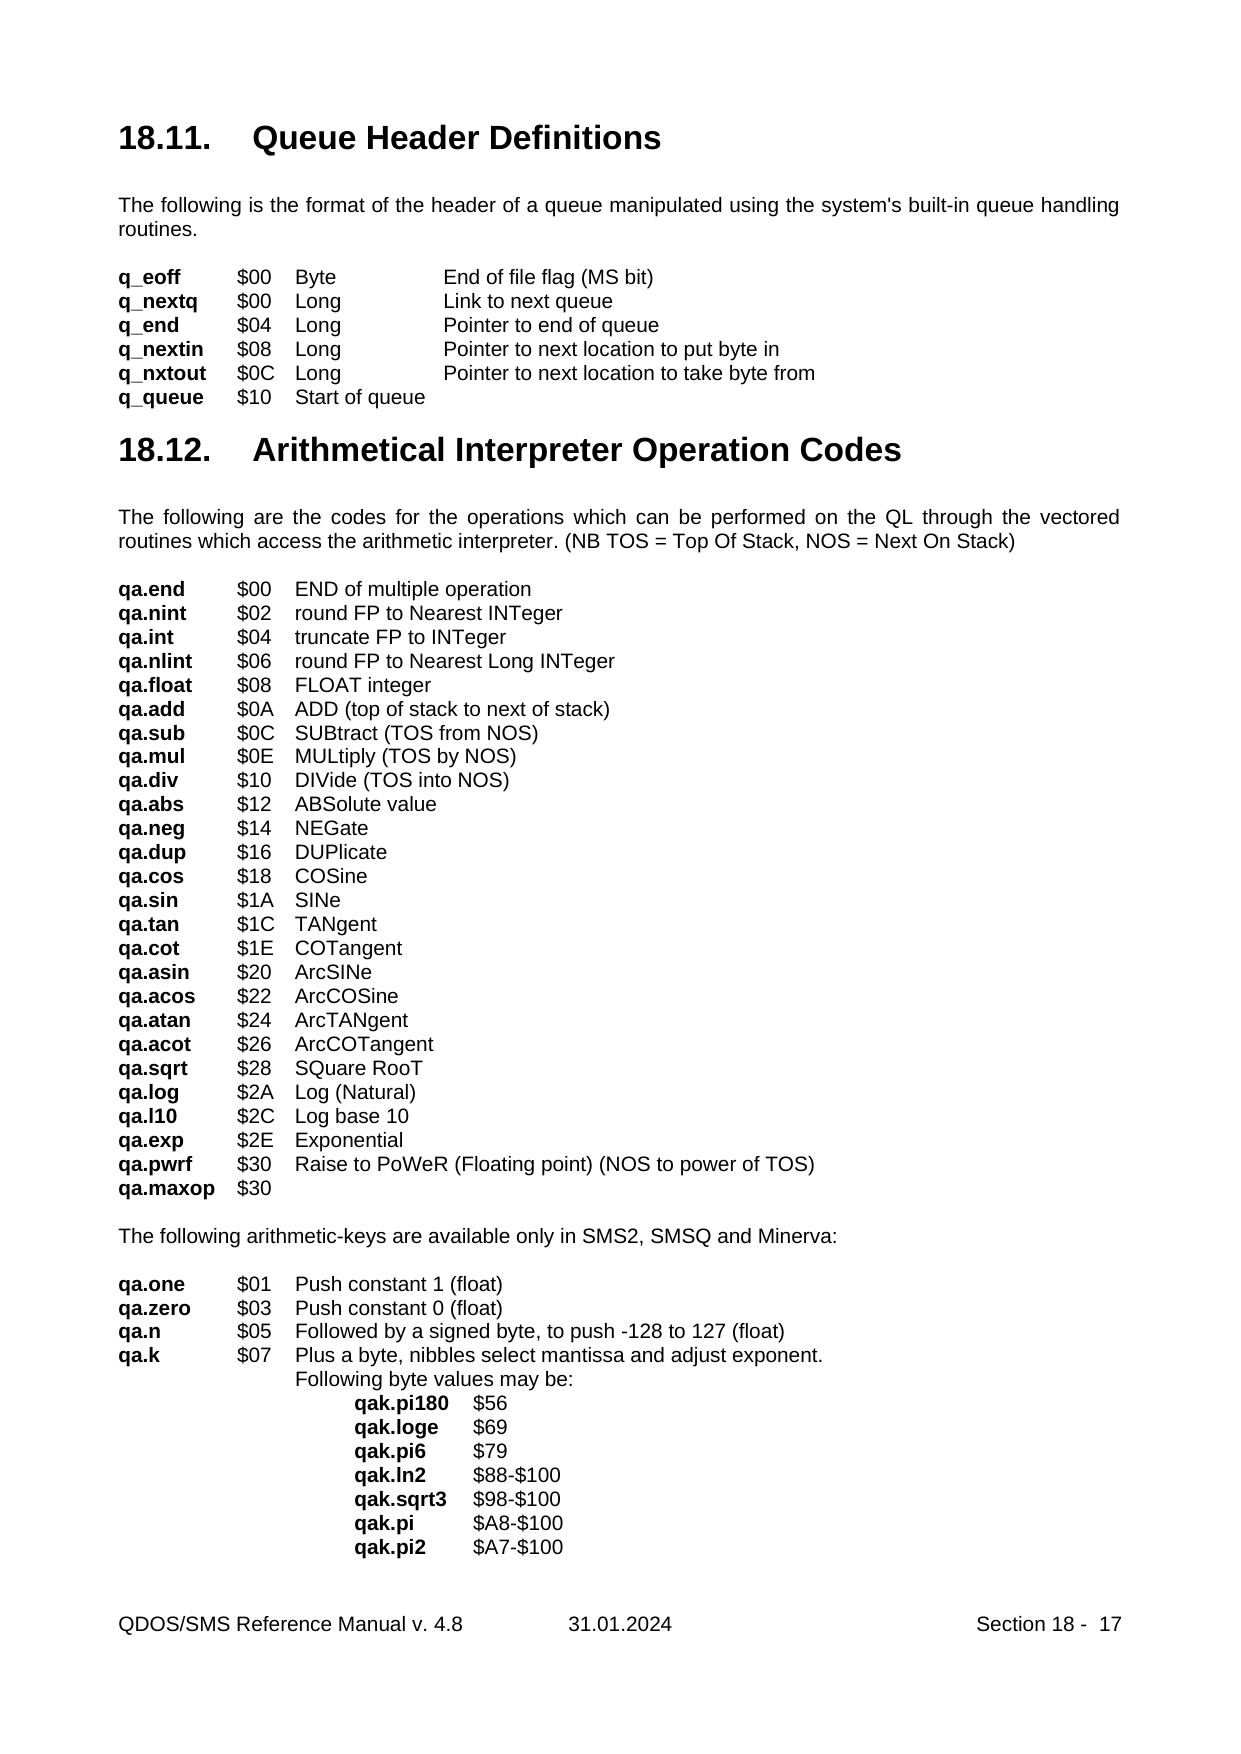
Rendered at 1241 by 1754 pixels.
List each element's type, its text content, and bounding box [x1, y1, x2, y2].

table_cell $14 [237, 816, 294, 840]
table_cell $00 [237, 289, 295, 313]
table_cell qak.pi [354, 1511, 473, 1535]
table_cell [295, 1487, 354, 1511]
table_cell $20 [237, 960, 294, 984]
table_cell qa.div [118, 768, 237, 792]
table_header END of multiple operation [295, 577, 1122, 601]
table_cell [295, 1176, 1122, 1199]
table_cell $88-$100 [473, 1463, 1122, 1487]
table_header $00 [237, 265, 295, 289]
text The following arithmetic-keys are available only in SMS2, SMSQ and Minerva: [118, 1223, 1122, 1247]
text The following are the codes for the operations which can be performed on the QL through the vectored routines which access the arithmetic interpreter. (NB TOS = Top Of Stack, NOS = Next On Stack) [118, 505, 1122, 553]
table_cell $79 [473, 1439, 1122, 1463]
table_cell $16 [237, 840, 294, 864]
table_cell [295, 1511, 354, 1535]
table_cell ABSolute value [295, 792, 1122, 816]
table_cell $0C [237, 720, 294, 744]
table_cell $03 [237, 1295, 295, 1319]
table_cell Long [295, 361, 443, 385]
table_cell qa.atan [118, 1008, 237, 1032]
table_cell qak.ln2 [354, 1463, 473, 1487]
table_header Push constant 1 (float) [295, 1271, 1122, 1295]
table_cell q_end [118, 313, 237, 337]
table_cell Exponential [295, 1128, 1122, 1152]
table_cell $02 [237, 601, 294, 624]
table_cell qa.log [118, 1080, 237, 1104]
table_cell $0A [237, 696, 294, 720]
table_header qa.one [118, 1271, 237, 1295]
table_cell MULtiply (TOS by NOS) [295, 744, 1122, 768]
table_cell COSine [295, 864, 1122, 888]
table_cell qa.cot [118, 936, 237, 960]
table_cell qa.k [118, 1343, 237, 1367]
table_cell [295, 1535, 354, 1559]
table_cell qa.pwrf [118, 1152, 237, 1176]
table_cell $08 [237, 673, 294, 696]
table_cell SUBtract (TOS from NOS) [295, 720, 1122, 744]
table_header Byte [295, 265, 443, 289]
table_cell [118, 1439, 237, 1463]
table_cell qa.asin [118, 960, 237, 984]
table_cell $69 [473, 1415, 1122, 1439]
table_cell qa.dup [118, 840, 237, 864]
table_cell [118, 1487, 237, 1511]
table_header qa.end [118, 577, 237, 601]
table_cell qa.acot [118, 1032, 237, 1056]
table_cell ArcSINe [295, 960, 1122, 984]
table_cell q_queue [118, 385, 237, 409]
table_cell truncate FP to INTeger [295, 625, 1122, 648]
table_cell [237, 1367, 295, 1391]
table_cell [237, 1535, 295, 1559]
table_cell qa.l10 [118, 1104, 237, 1128]
table_cell qa.exp [118, 1128, 237, 1152]
table_header $01 [237, 1271, 295, 1295]
table_cell [295, 1439, 354, 1463]
table_cell $08 [237, 337, 295, 361]
table_cell $05 [237, 1319, 295, 1343]
table_cell COTangent [295, 936, 1122, 960]
table_cell [237, 1511, 295, 1535]
table_cell Log base 10 [295, 1104, 1122, 1128]
table_cell qa.abs [118, 792, 237, 816]
table_cell $30 [237, 1152, 294, 1176]
table_cell $04 [237, 313, 295, 337]
table_cell [118, 1463, 237, 1487]
table_cell q_nextin [118, 337, 237, 361]
table_cell qak.loge [354, 1415, 473, 1439]
table_cell ArcCOTangent [295, 1032, 1122, 1056]
table_cell Followed by a signed byte, to push -128 to 127 (float) [295, 1319, 1122, 1343]
table_cell Long [295, 313, 443, 337]
table_cell qa.tan [118, 912, 237, 936]
table_cell qa.sqrt [118, 1056, 237, 1080]
table_cell $1E [237, 936, 294, 960]
table_cell [237, 1463, 295, 1487]
table_cell $0E [237, 744, 294, 768]
table_cell $98-$100 [473, 1487, 1122, 1511]
table_cell [295, 1391, 354, 1415]
table_cell [118, 1391, 237, 1415]
table_cell [443, 385, 1122, 409]
table_cell $A7-$100 [473, 1535, 1122, 1559]
table_cell qa.n [118, 1319, 237, 1343]
table_cell [237, 1415, 295, 1439]
table_cell $2C [237, 1104, 294, 1128]
table_cell qa.add [118, 696, 237, 720]
table_cell qak.sqrt3 [354, 1487, 473, 1511]
table_cell $18 [237, 864, 294, 888]
table_cell $26 [237, 1032, 294, 1056]
table_cell $2E [237, 1128, 294, 1152]
table_cell $06 [237, 649, 294, 672]
table_cell Push constant 0 (float) [295, 1295, 1122, 1319]
table_cell qa.nlint [118, 649, 237, 672]
table_cell $30 [237, 1176, 294, 1199]
table_cell [295, 1415, 354, 1439]
table_cell $56 [473, 1391, 1122, 1415]
table_cell $1A [237, 888, 294, 912]
table_cell qak.pi2 [354, 1535, 473, 1559]
table_cell Plus a byte, nibbles select mantissa and adjust exponent. [295, 1343, 1122, 1367]
table_cell $12 [237, 792, 294, 816]
table_header q_eoff [118, 265, 237, 289]
table_cell $2A [237, 1080, 294, 1104]
table_cell $04 [237, 625, 294, 648]
table_header End of file flag (MS bit) [443, 265, 1122, 289]
table_cell Log (Natural) [295, 1080, 1122, 1104]
table_cell [118, 1415, 237, 1439]
table_cell qa.maxop [118, 1176, 237, 1199]
table_cell FLOAT integer [295, 673, 1122, 696]
table_cell q_nxtout [118, 361, 237, 385]
table_cell ArcCOSine [295, 984, 1122, 1008]
subtitle Arithmetical Interpreter Operation Codes [118, 430, 1122, 468]
table_header $00 [237, 577, 294, 601]
table_cell Long [295, 289, 443, 313]
table_cell ADD (top of stack to next of stack) [295, 696, 1122, 720]
table_cell Raise to PoWeR (Floating point) (NOS to power of TOS) [295, 1152, 1122, 1176]
table_cell qa.sin [118, 888, 237, 912]
table_cell NEGate [295, 816, 1122, 840]
table_cell $10 [237, 768, 294, 792]
table_cell [118, 1535, 237, 1559]
table_cell round FP to Nearest Long INTeger [295, 649, 1122, 672]
table_cell TANgent [295, 912, 1122, 936]
table_cell Pointer to next location to take byte from [443, 361, 1122, 385]
table_cell Link to next queue [443, 289, 1122, 313]
table_cell round FP to Nearest INTeger [295, 601, 1122, 624]
table_cell qa.float [118, 673, 237, 696]
table_cell qa.neg [118, 816, 237, 840]
table_cell [237, 1487, 295, 1511]
table_cell [237, 1439, 295, 1463]
table_cell $28 [237, 1056, 294, 1080]
table_cell qa.sub [118, 720, 237, 744]
table_cell SINe [295, 888, 1122, 912]
table_cell $24 [237, 1008, 294, 1032]
table_cell Long [295, 337, 443, 361]
table_cell $0C [237, 361, 295, 385]
table_cell qa.zero [118, 1295, 237, 1319]
table_cell SQuare RooT [295, 1056, 1122, 1080]
table_cell qa.nint [118, 601, 237, 624]
table_cell qak.pi6 [354, 1439, 473, 1463]
table_cell [295, 1463, 354, 1487]
table_cell $A8-$100 [473, 1511, 1122, 1535]
table_cell q_nextq [118, 289, 237, 313]
table_cell [237, 1391, 295, 1415]
table_cell DUPlicate [295, 840, 1122, 864]
table_cell $07 [237, 1343, 295, 1367]
table_cell [118, 1367, 237, 1391]
subtitle Queue Header Definitions [118, 118, 1122, 157]
text The following is the format of the header of a queue manipulated using the system's built-in queue handling routines. [118, 193, 1122, 241]
table_cell Pointer to next location to put byte in [443, 337, 1122, 361]
table_cell DIVide (TOS into NOS) [295, 768, 1122, 792]
table_cell $1C [237, 912, 294, 936]
table_cell $22 [237, 984, 294, 1008]
table_cell Start of queue [295, 385, 443, 409]
table_cell ArcTANgent [295, 1008, 1122, 1032]
table_cell qak.pi180 [354, 1391, 473, 1415]
table_cell Following byte values may be: [295, 1367, 1122, 1391]
table_cell [118, 1511, 237, 1535]
table_cell qa.mul [118, 744, 237, 768]
table_cell qa.int [118, 625, 237, 648]
table_cell qa.cos [118, 864, 237, 888]
table_cell Pointer to end of queue [443, 313, 1122, 337]
table_cell qa.acos [118, 984, 237, 1008]
table_cell $10 [237, 385, 295, 409]
